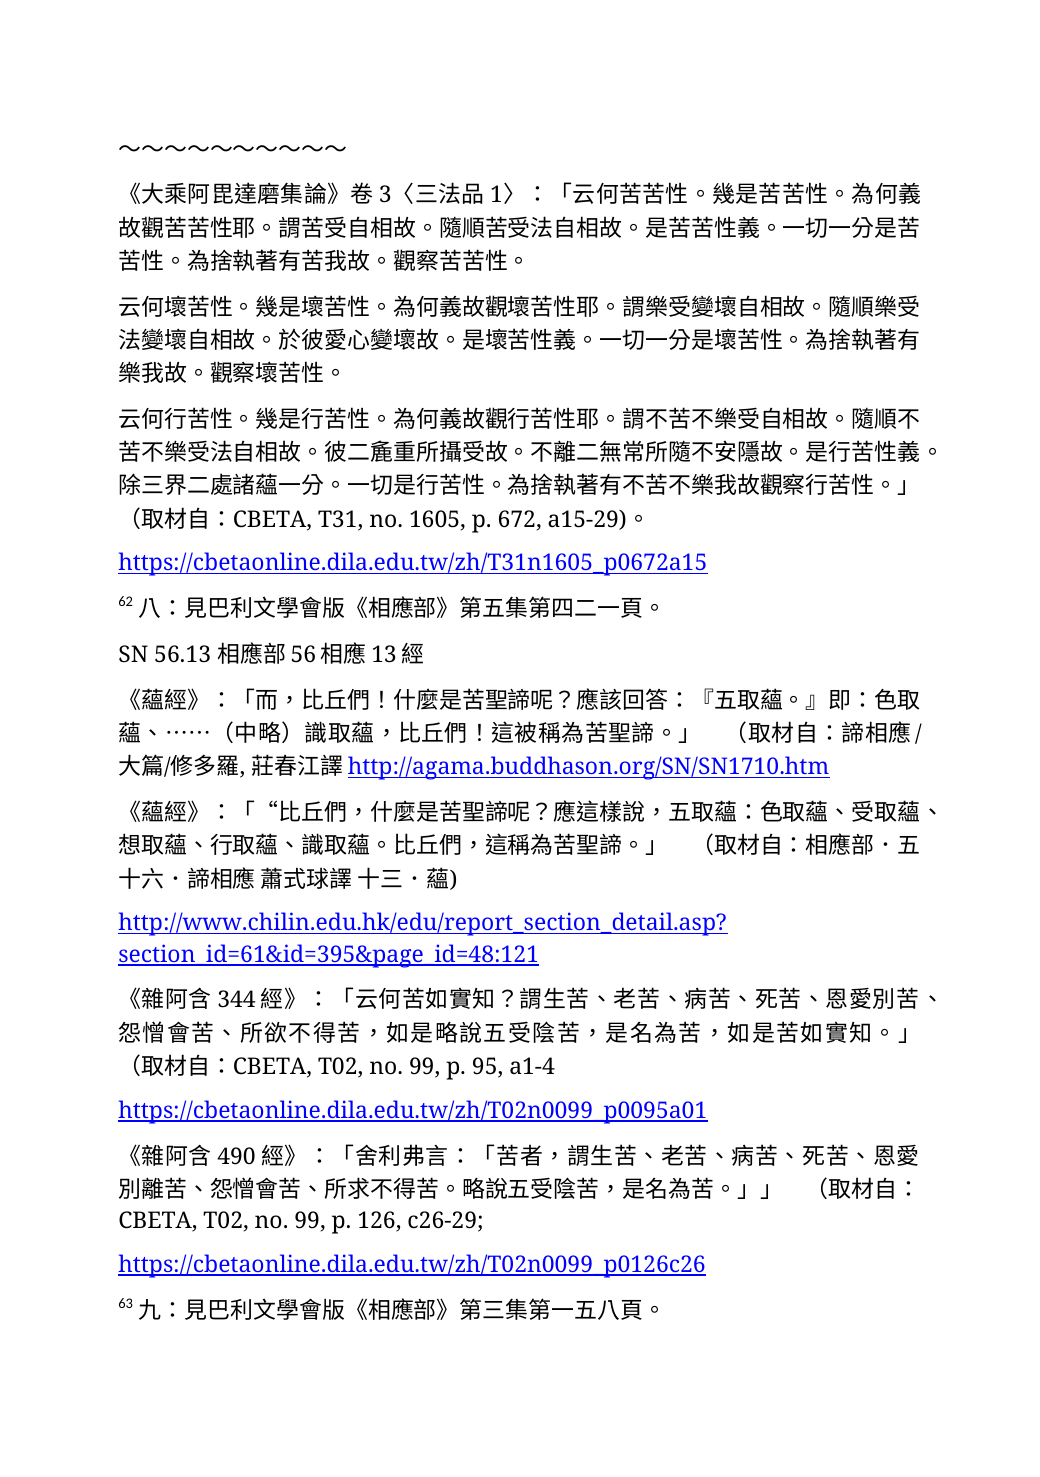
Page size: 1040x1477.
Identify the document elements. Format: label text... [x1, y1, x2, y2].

text 《大乘阿毘達磨集論》卷3〈三法品 1〉：「云何苦苦性。幾是苦苦性。為何義故觀苦苦性耶。謂苦受自相故。隨順苦受法自相故。是苦苦性義。一切一分是苦苦性。為捨執著有苦我故。觀察苦苦性。 [118, 176, 921, 276]
text http://www.chilin.edu.hk/edu/report_section_detail.asp?section_id=61&id=395&page_id=48:121 [118, 906, 921, 969]
text ～～～～～～～～～～ [118, 131, 921, 164]
text 云何行苦性。幾是行苦性。為何義故觀行苦性耶。謂不苦不樂受自相故。隨順不苦不樂受法自相故。彼二麁重所攝受故。不離二無常所隨不安隱故。是行苦性義。除三界二處諸蘊一分。一切是行苦性。為捨執著有不苦不樂我故觀察行苦性。」 （取材自：CBETA, T31, no. 1605, p. 672, a15-29)。 [118, 401, 921, 534]
text https://cbetaonline.dila.edu.tw/zh/T31n1605_p0672a15 [118, 546, 921, 578]
text 八：見巴利文學會版《相應部》第五集第四二一頁。 [118, 590, 921, 623]
text 云何壞苦性。幾是壞苦性。為何義故觀壞苦性耶。謂樂受變壞自相故。隨順樂受法變壞自相故。於彼愛心變壞故。是壞苦性義。一切一分是壞苦性。為捨執著有樂我故。觀察壞苦性。 [118, 289, 921, 388]
text https://cbetaonline.dila.edu.tw/zh/T02n0099_p0126c26 [118, 1248, 921, 1279]
text 《蘊經》：「“比丘們，什麼是苦聖諦呢？應這樣說，五取蘊：色取蘊、受取蘊、想取蘊、行取蘊、識取蘊。比丘們，這稱為苦聖諦。」 （取材自：相應部．五十六．諦相應 蕭式球譯 十三．蘊) [118, 794, 921, 894]
text SN 56.13 相應部56相應13經 [118, 636, 921, 669]
text 九：見巴利文學會版《相應部》第三集第一五八頁。 [118, 1292, 921, 1325]
text https://cbetaonline.dila.edu.tw/zh/T02n0099_p0095a01 [118, 1094, 921, 1125]
text 《雜阿含490經》：「舍利弗言：「苦者，謂生苦、老苦、病苦、死苦、恩愛別離苦、怨憎會苦、所求不得苦。略說五受陰苦，是名為苦。」」 （取材自：CBETA, T02, no. 99, p. 126, c26-29; [118, 1137, 921, 1235]
text 《蘊經》：「而，比丘們！什麼是苦聖諦呢？應該回答：『五取蘊。』即：色取蘊、……（中略）識取蘊，比丘們！這被稱為苦聖諦。」 （取材自：諦相應/大篇/修多羅, 莊春江譯 http://agama.buddhason.org/SN/SN1710.htm [118, 682, 921, 782]
text 《雜阿含344經》：「云何苦如實知？謂生苦、老苦、病苦、死苦、恩愛別苦、怨憎會苦、所欲不得苦，如是略說五受陰苦，是名為苦，如是苦如實知。」 （取材自：CBETA, T02, no. 99, p. 95, a1-4 [118, 981, 921, 1081]
